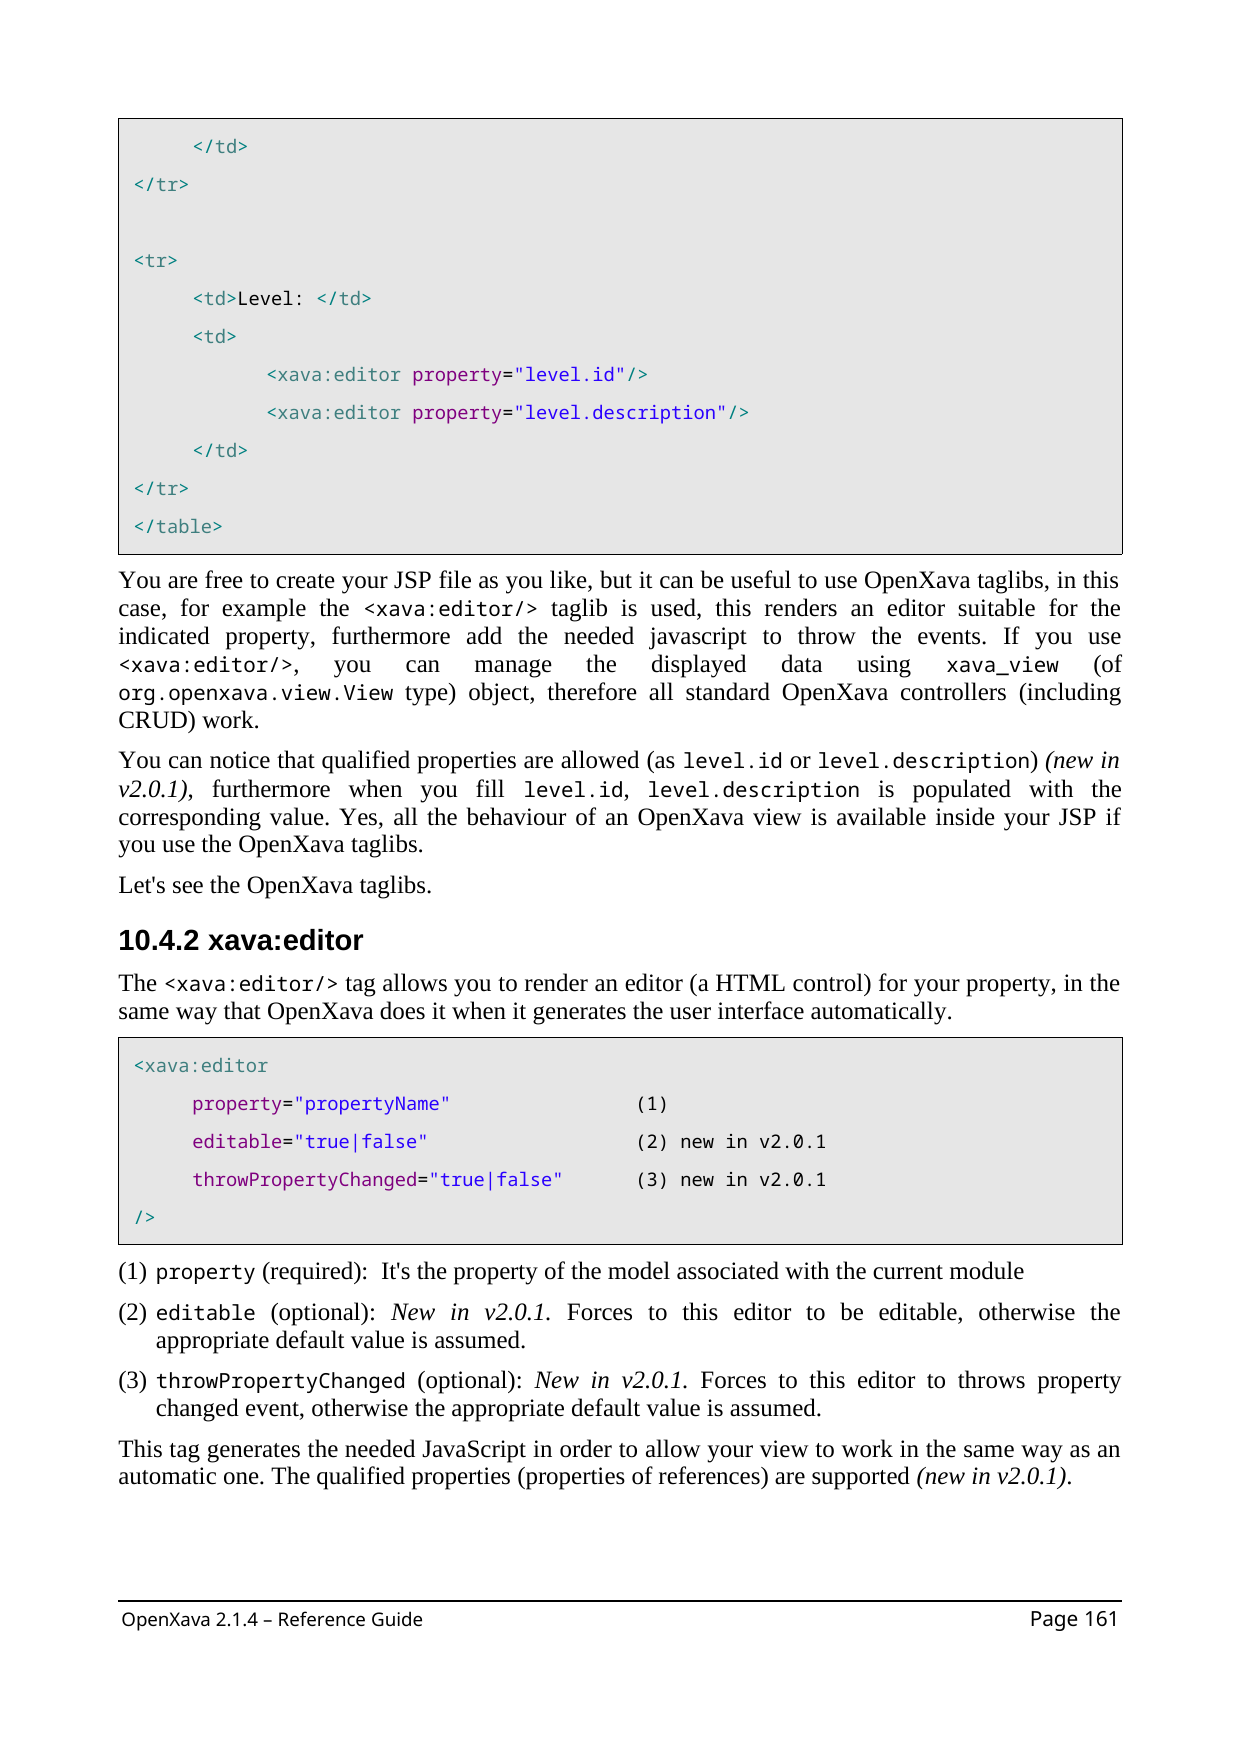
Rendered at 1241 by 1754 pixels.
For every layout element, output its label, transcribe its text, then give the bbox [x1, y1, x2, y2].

text <td>Level: </td> [119, 270, 1122, 308]
text </tr> [119, 156, 1122, 194]
text </td> [119, 119, 1122, 156]
text editable="true|false" (2) new in v2.0.1 [119, 1113, 1122, 1151]
text </table> [119, 498, 1122, 554]
text <xava:editor property="level.description"/> [119, 384, 1122, 422]
text You are free to create your JSP file as you like, but it can be useful to use OpenXava taglibs, in this case, for example the <xava:editor/> taglib is used, this renders an editor suitable for the indicated property, furthermore add the needed javascript to throw the events. If you use <xava:editor/>, you can manage the displayed data using xava_view (of org.openxava.view.View type) object, therefore all standard OpenXava controllers (including CRUD) work. [118, 566, 1122, 734]
text throwPropertyChanged="true|false" (3) new in v2.0.1 [119, 1151, 1122, 1189]
text property="propertyName" (1) [119, 1075, 1122, 1113]
text /> [119, 1189, 1122, 1244]
subtitle xava:editor [118, 923, 1122, 956]
text </td> [119, 422, 1122, 460]
list property (required): It's the property of the model associated with the current module [118, 1257, 1122, 1285]
text <tr> [119, 232, 1122, 270]
list throwPropertyChanged (optional): New in v2.0.1. Forces to this editor to throws property changed event, otherwise the appropriate default value is assumed. [118, 1366, 1122, 1422]
text This tag generates the needed JavaScript in order to allow your view to work in the same way as an automatic one. The qualified properties (properties of references) are supported (new in v2.0.1). [118, 1435, 1122, 1490]
text <td> [119, 308, 1122, 346]
text <xava:editor [119, 1038, 1122, 1075]
text Let's see the OpenXava taglibs. [118, 871, 1122, 898]
text You can notice that qualified properties are allowed (as level.id or level.description) (new in v2.0.1), furthermore when you fill level.id, level.description is populated with the corresponding value. Yes, all the behaviour of an OpenXava view is available inside your JSP if you use the OpenXava taglibs. [118, 746, 1122, 858]
text </tr> [119, 460, 1122, 498]
text The <xava:editor/> tag allows you to render an editor (a HTML control) for your property, in the same way that OpenXava does it when it generates the user interface automatically. [118, 969, 1122, 1025]
list editable (optional): New in v2.0.1. Forces to this editor to be editable, otherwise the appropriate default value is assumed. [118, 1298, 1122, 1354]
text <xava:editor property="level.id"/> [119, 346, 1122, 384]
